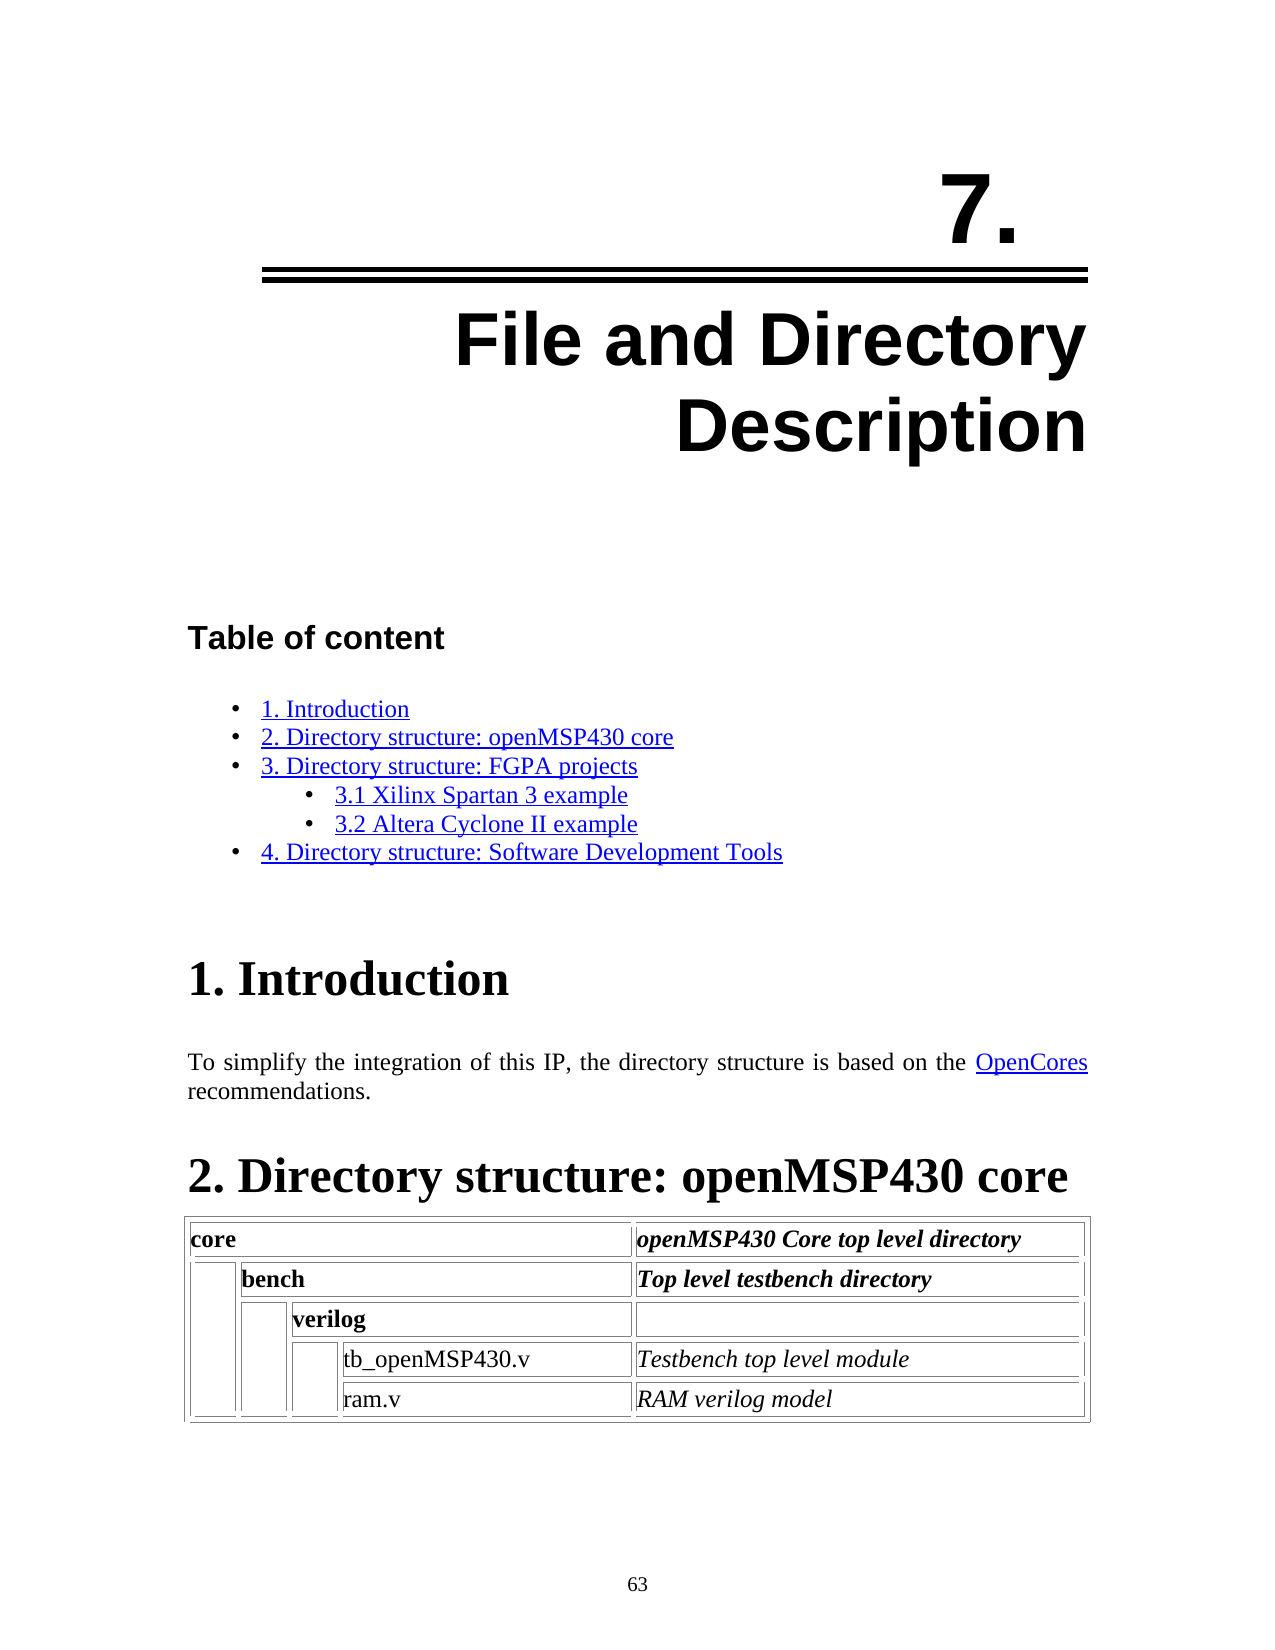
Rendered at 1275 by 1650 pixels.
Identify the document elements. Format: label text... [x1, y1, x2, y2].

table_cell [634, 1296, 1087, 1336]
subtitle File and Directory Description [187, 295, 1088, 468]
table_header core [187, 1217, 634, 1256]
table_cell verilog [289, 1296, 634, 1336]
list 3. Directory structure: FGPA projects [231, 751, 1088, 780]
list 3.2 Altera Cyclone II example [305, 809, 1088, 837]
table_cell abcd [187, 1256, 238, 1416]
table_cell abcd [238, 1296, 289, 1416]
text 2. Directory structure: openMSP430 core [187, 1146, 1088, 1204]
list 1. Introduction [231, 694, 1088, 722]
subtitle Table of content [187, 618, 1088, 656]
table_cell tb_openMSP430.v [340, 1336, 634, 1376]
table_cell ram.v [340, 1376, 634, 1416]
list 3.1 Xilinx Spartan 3 example [305, 780, 1088, 809]
text To simplify the integration of this IP, the directory structure is based on the OpenCores recommendations. [187, 1047, 1088, 1105]
list 4. Directory structure: Software Development Tools [231, 837, 1088, 866]
list 2. Directory structure: openMSP430 core [231, 722, 1088, 751]
table_cell RAM verilog model [634, 1376, 1087, 1416]
table_cell Top level testbench directory [634, 1256, 1087, 1296]
table_cell Testbench top level module [634, 1336, 1087, 1376]
text 1. Introduction [187, 949, 1088, 1006]
table_header openMSP430 Core top level directory [634, 1217, 1087, 1256]
table_cell bench [238, 1256, 634, 1296]
table_cell abcd [289, 1336, 340, 1416]
